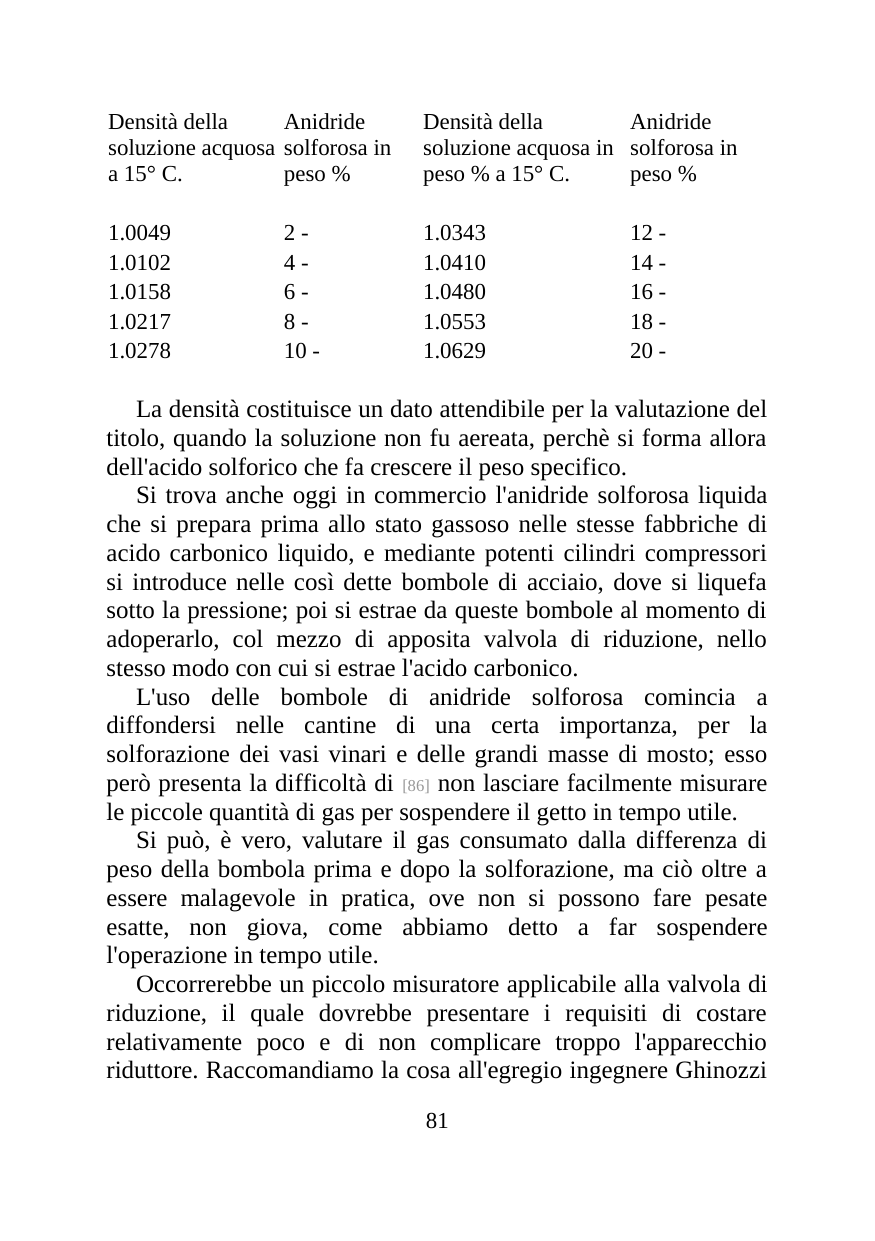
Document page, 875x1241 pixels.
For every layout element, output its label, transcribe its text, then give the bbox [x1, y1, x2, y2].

table_header Densità della soluzione acquosa in peso % a 15° C. [421, 106, 628, 188]
table_header Anidride solforosa in peso % [629, 106, 768, 188]
table_cell 1.0629 [421, 336, 628, 365]
table_cell 1.0553 [421, 306, 628, 336]
table_header Anidride solforosa in peso % [282, 106, 421, 188]
table_cell 1.0049 [106, 218, 282, 247]
table_cell [629, 189, 768, 218]
table_cell [421, 189, 628, 218]
table_cell 1.0410 [421, 248, 628, 277]
table_cell 1.0480 [421, 277, 628, 306]
text La densità costituisce un dato attendibile per la valutazione del titolo, quando la soluzione non fu aereata, perchè si forma allora dell'acido solforico che fa crescere il peso specifico. [106, 394, 768, 480]
table_header Densità della soluzione acquosa a 15° C. [106, 106, 282, 188]
table_cell 8 - [282, 306, 421, 336]
table_cell 10 - [282, 336, 421, 365]
table_cell [106, 189, 282, 218]
table_cell 6 - [282, 277, 421, 306]
table_cell 12 - [629, 218, 768, 247]
table_cell 2 - [282, 218, 421, 247]
table_cell 1.0158 [106, 277, 282, 306]
table_cell 20 - [629, 336, 768, 365]
table_cell 1.0102 [106, 248, 282, 277]
text L'uso delle bombole di anidride solforosa comincia a diffondersi nelle cantine di una certa importanza, per la solforazione dei vasi vinari e delle grandi masse di mosto; esso però presenta la difficoltà di [86] non lasciare facilmente misurare le piccole quantità di gas per sospendere il getto in tempo utile. [106, 682, 768, 825]
table_cell 14 - [629, 248, 768, 277]
table_cell 1.0217 [106, 306, 282, 336]
table_cell [282, 189, 421, 218]
table_cell 1.0278 [106, 336, 282, 365]
text Si può, è vero, valutare il gas consumato dalla differenza di peso della bombola prima e dopo la solforazione, ma ciò oltre a essere malagevole in pratica, ove non si possono fare pesate esatte, non giova, come abbiamo detto a far sospendere l'operazione in tempo utile. [106, 825, 768, 969]
table_cell 16 - [629, 277, 768, 306]
table_cell 4 - [282, 248, 421, 277]
text Si trova anche oggi in commercio l'anidride solforosa liquida che si prepara prima allo stato gassoso nelle stesse fabbriche di acido carbonico liquido, e mediante potenti cilindri compressori si introduce nelle così dette bombole di acciaio, dove si liquefa sotto la pressione; poi si estrae da queste bombole al momento di adoperarlo, col mezzo di apposita valvola di riduzione, nello stesso modo con cui si estrae l'acido carbonico. [106, 480, 768, 682]
table_cell 1.0343 [421, 218, 628, 247]
table_cell 18 - [629, 306, 768, 336]
text Occorrerebbe un piccolo misuratore applicabile alla valvola di riduzione, il quale dovrebbe presentare i requisiti di costare relativamente poco e di non complicare troppo l'apparecchio riduttore. Raccomandiamo la cosa all'egregio ingegnere Ghinozzi [106, 969, 768, 1084]
